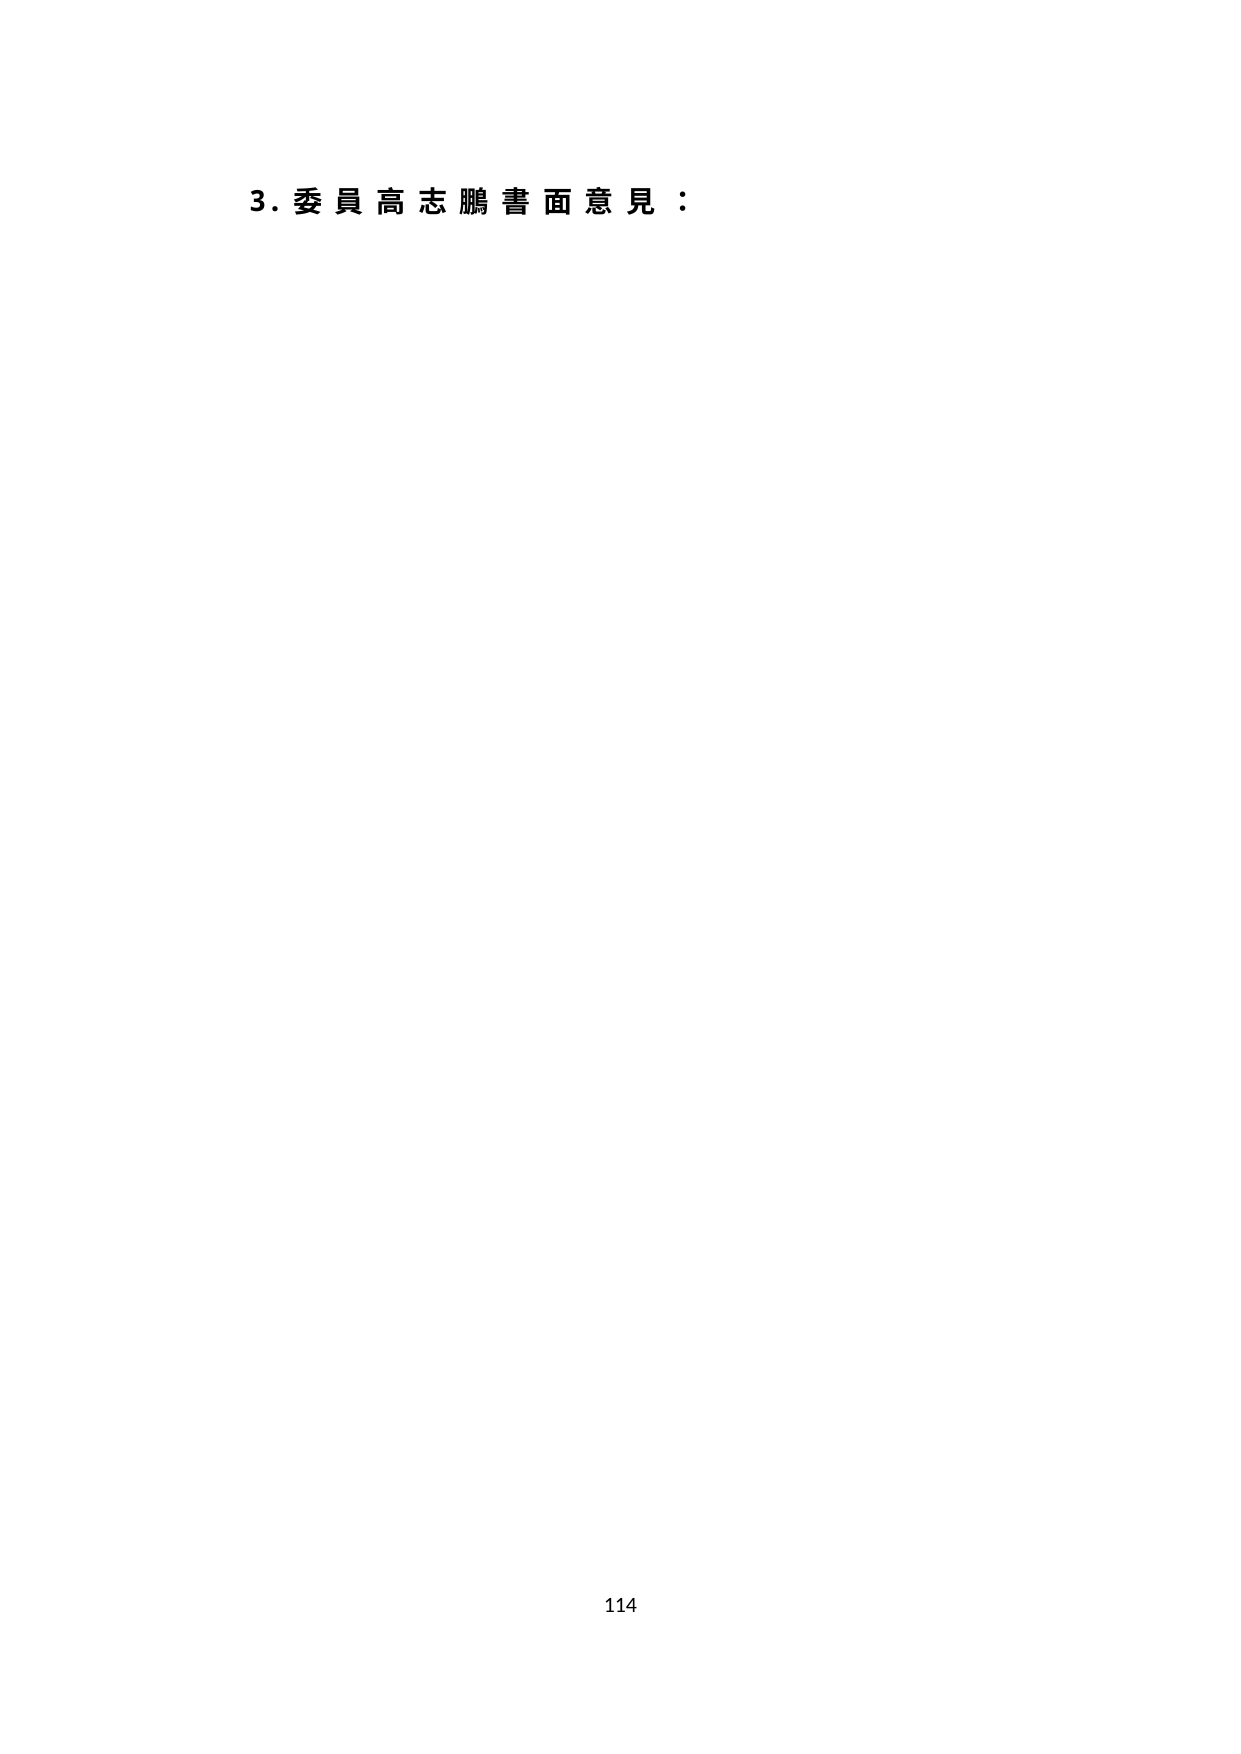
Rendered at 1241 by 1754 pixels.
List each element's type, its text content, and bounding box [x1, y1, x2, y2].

text 3.委員高志鵬書面意見： [236, 158, 1078, 221]
